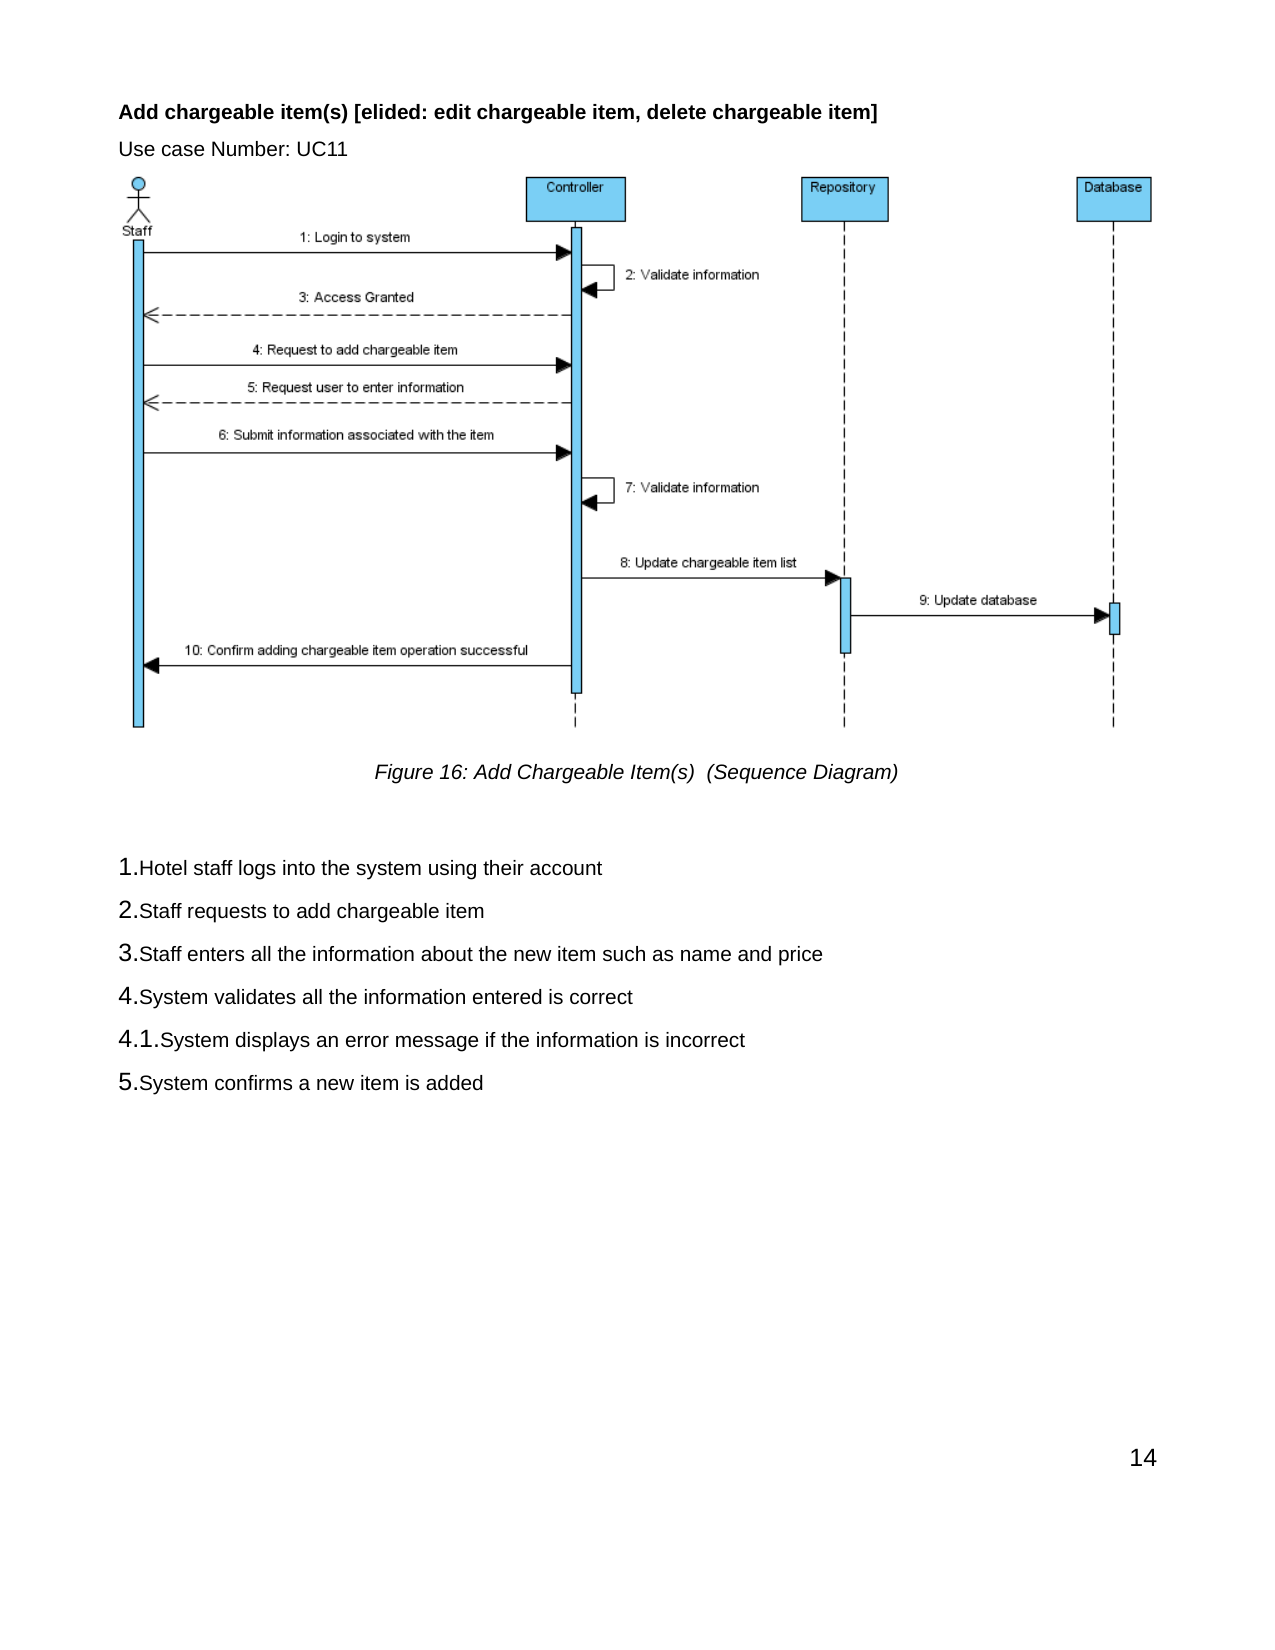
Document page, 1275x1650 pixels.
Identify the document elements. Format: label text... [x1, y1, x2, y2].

list Hotel staff logs into the system using their account [118, 852, 1157, 881]
subtitle Add chargeable item(s) [elided: edit chargeable item, delete chargeable item] [118, 100, 1157, 124]
list Staff requests to add chargeable item [118, 895, 1157, 924]
text Figure 16: Add Chargeable Item(s) (Sequence Diagram) [118, 760, 1157, 784]
list System displays an error message if the information is incorrect [118, 1024, 1157, 1053]
list System validates all the information entered is correct [118, 981, 1157, 1010]
list System confirms a new item is added [118, 1067, 1157, 1096]
picture [118, 172, 1158, 734]
text Use case Number: UC11 [118, 136, 1157, 160]
list Staff enters all the information about the new item such as name and price [118, 938, 1157, 967]
